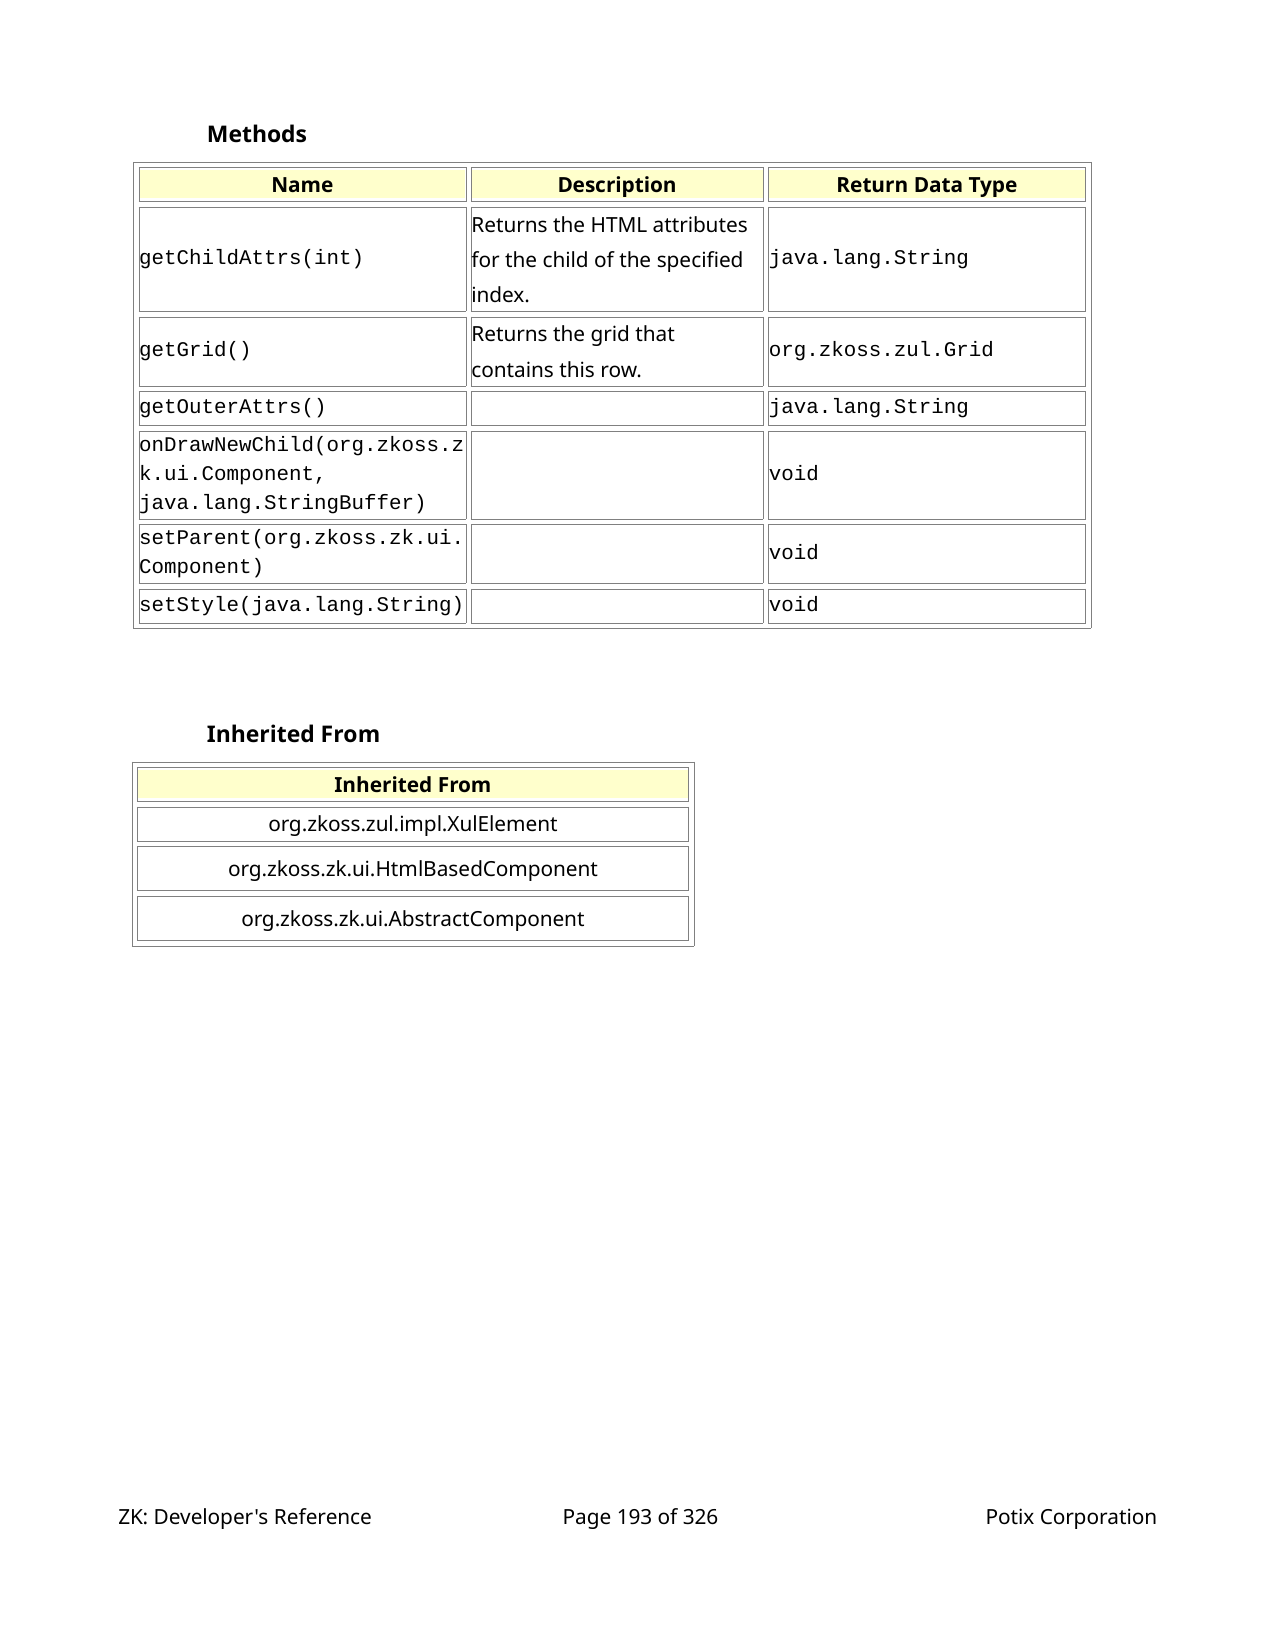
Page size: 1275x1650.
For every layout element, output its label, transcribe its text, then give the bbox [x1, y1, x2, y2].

table_cell getOuterAttrs() [136, 386, 468, 425]
table_cell java.lang.String [766, 201, 1088, 311]
table_cell getGrid() [136, 311, 468, 386]
table_cell Returns the HTML attributes for the child of the specified index. [468, 201, 766, 311]
table_cell void [766, 519, 1088, 583]
table_cell org.zkoss.zul.Grid [766, 311, 1088, 386]
table_cell [472, 432, 763, 519]
subtitle Methods [207, 118, 1157, 149]
table_header Inherited From [134, 763, 691, 801]
table_cell [468, 519, 766, 583]
table_cell setParent(org.zkoss.zk.ui.Component) [136, 519, 468, 583]
table_cell Returns the grid that contains this row. [468, 311, 766, 386]
table_cell getChildAttrs(int) [136, 201, 468, 311]
table_cell org.zkoss.zk.ui.AbstractComponent [134, 890, 691, 940]
table_cell [468, 583, 766, 623]
table_cell [472, 525, 763, 583]
table_cell org.zkoss.zk.ui.HtmlBasedComponent [134, 841, 691, 890]
table_cell void [766, 425, 1088, 519]
table_cell java.lang.String [766, 386, 1088, 425]
subtitle Inherited From [207, 718, 1157, 749]
table_cell [472, 392, 763, 425]
table_header Name [136, 163, 468, 201]
table_cell [468, 425, 766, 519]
table_cell [468, 386, 766, 425]
table_header Description [468, 163, 766, 201]
table_cell setStyle(java.lang.String) [136, 583, 468, 623]
table_cell onDrawNewChild(org.zkoss.zk.ui.Component, java.lang.StringBuffer) [136, 425, 468, 519]
table_cell [472, 590, 763, 623]
table_cell void [766, 583, 1088, 623]
table_header Return Data Type [766, 163, 1088, 201]
table_cell org.zkoss.zul.impl.XulElement [134, 801, 691, 841]
